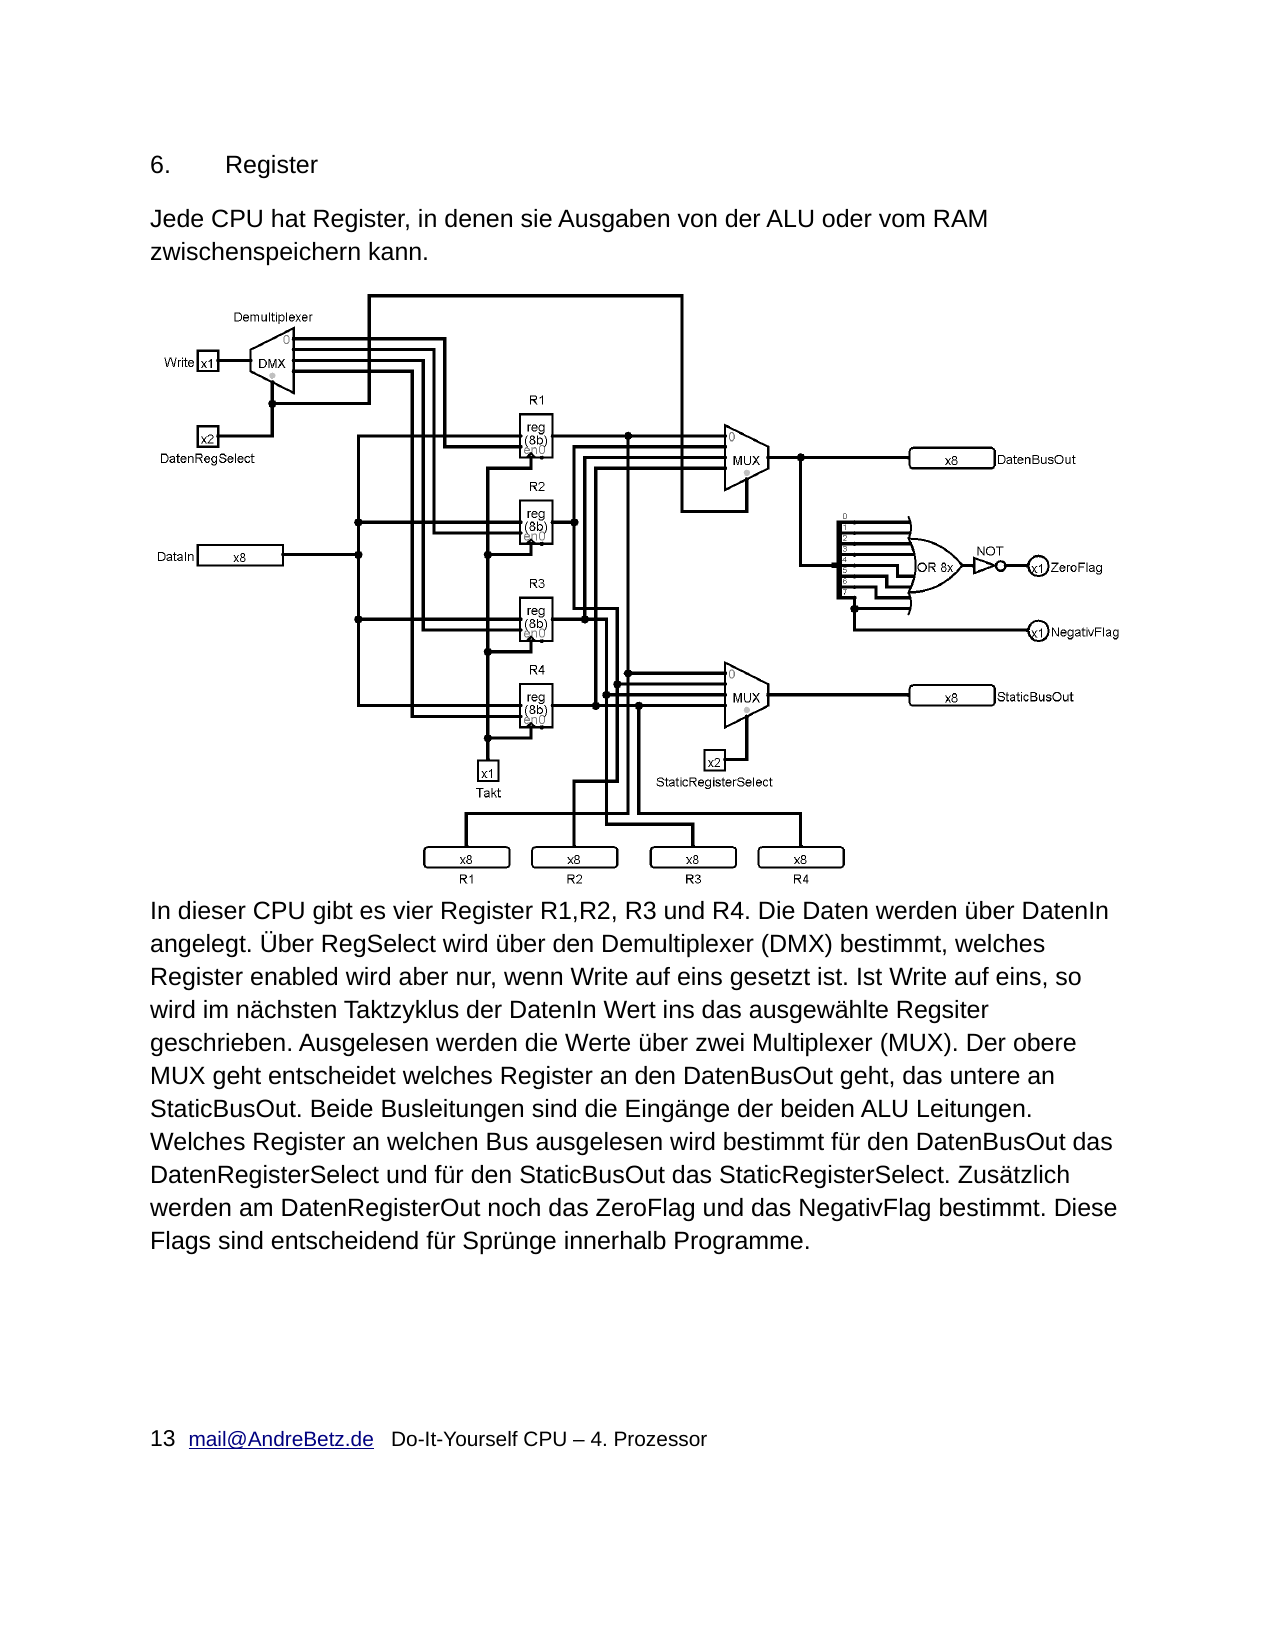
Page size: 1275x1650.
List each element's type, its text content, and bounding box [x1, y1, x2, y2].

text In dieser CPU gibt es vier Register R1,R2, R3 und R4. Die Daten werden über DatenIn angelegt. Über RegSelect wird über den Demultiplexer (DMX) bestimmt, welches Register enabled wird aber nur, wenn Write auf eins gesetzt ist. Ist Write auf eins, so wird im nächsten Taktzyklus der DatenIn Wert ins das ausgewählte Regsiter geschrieben. Ausgelesen werden die Werte über zwei Multiplexer (MUX). Der obere MUX geht entscheidet welches Register an den DatenBusOut geht, das untere an StaticBusOut. Beide Busleitungen sind die Eingänge der beiden ALU Leitungen. Welches Register an welchen Bus ausgelesen wird bestimmt für den DatenBusOut das DatenRegisterSelect und für den StaticBusOut das StaticRegisterSelect. Zusätzlich werden am DatenRegisterOut noch das ZeroFlag und das NegativFlag bestimmt. Diese Flags sind entscheidend für Sprünge innerhalb Programme. [150, 892, 1125, 1255]
text Jede CPU hat Register, in denen sie Ausgaben von der ALU oder vom RAM zwischenspeichern kann. [150, 204, 1125, 266]
text 6. Register [150, 150, 1125, 179]
picture [150, 290, 1125, 892]
